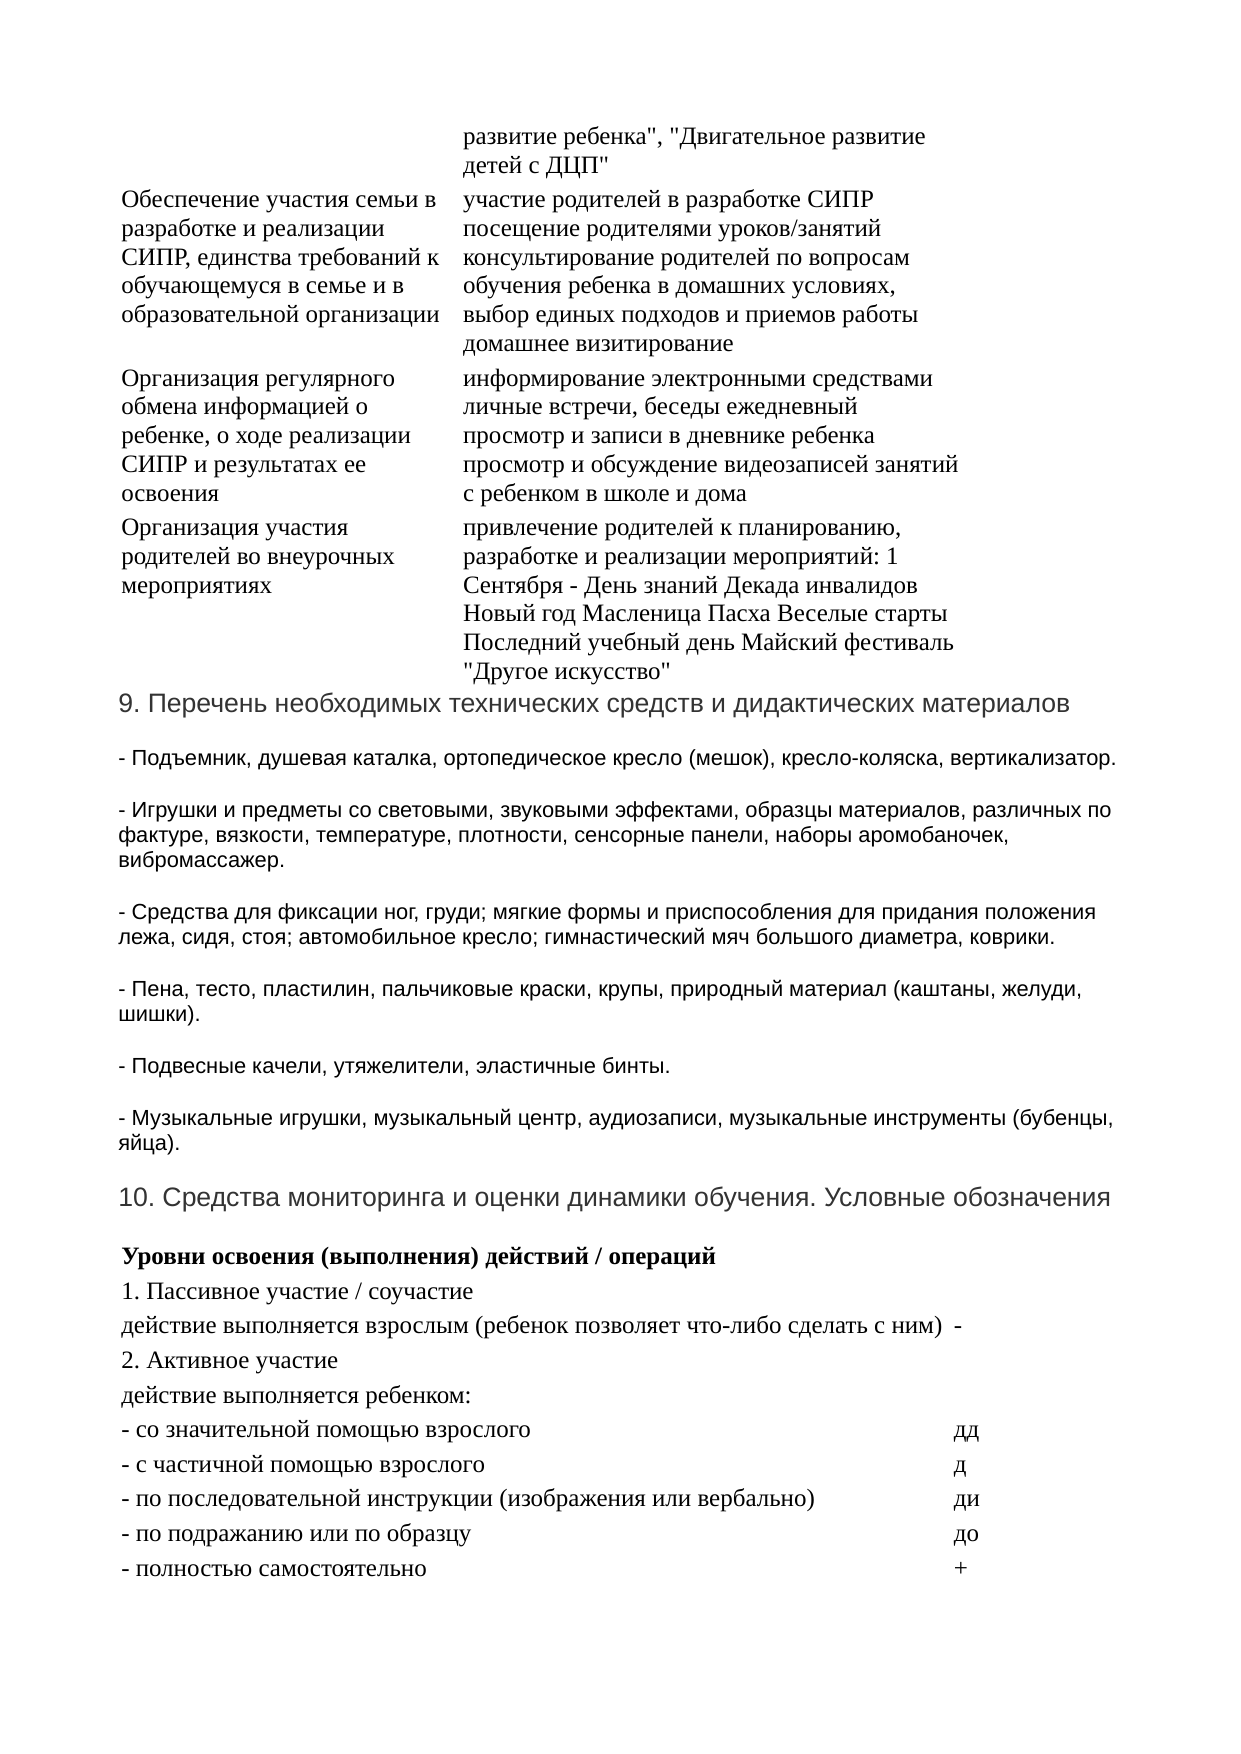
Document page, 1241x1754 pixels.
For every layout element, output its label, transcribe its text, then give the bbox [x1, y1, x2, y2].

table_cell [965, 509, 1122, 688]
table_cell [965, 181, 1122, 360]
text - Средства для фиксации ног, груди; мягкие формы и приспособления для придания положения лежа, сидя, стоя; автомобильное кресло; гимнастический мяч большого диаметра, коврики. [118, 899, 1122, 949]
table_cell [118, 1584, 994, 1619]
table_cell дд [951, 1411, 994, 1446]
table_cell д [951, 1446, 994, 1481]
text - Подвесные качели, утяжелители, эластичные бинты. [118, 1053, 1122, 1078]
table_cell Обеспечение участия семьи в разработке и реализации СИПР, единства требований к обучающемуся в семье и в образовательной организации [118, 181, 460, 360]
text - Музыкальные игрушки, музыкальный центр, аудиозаписи, музыкальные инструменты (бубенцы, яйца). [118, 1104, 1122, 1155]
table_cell [965, 118, 1122, 181]
table_cell участие родителей в разработке СИПР посещение родителями уроков/занятий консультирование родителей по вопросам обучения ребенка в домашних условиях, выбор единых подходов и приемов работы домашнее визитирование [460, 181, 965, 360]
table_cell Организация регулярного обмена информацией о ребенке, о ходе реализации СИПР и результатах ее освоения [118, 360, 460, 509]
table_cell действие выполняется ребенком: [118, 1377, 951, 1411]
table_cell [951, 1273, 994, 1308]
table_cell [951, 1342, 994, 1377]
text - Игрушки и предметы со световыми, звуковыми эффектами, образцы материалов, различных по фактуре, вязкости, температуре, плотности, сенсорные панели, наборы аромобаночек, вибромассажер. [118, 797, 1122, 872]
table_cell [951, 1377, 994, 1411]
table_cell Организация участия родителей во внеурочных мероприятиях [118, 509, 460, 688]
table_cell - с частичной помощью взрослого [118, 1446, 951, 1481]
table_header Уровни освоения (выполнения) действий / операций [118, 1239, 994, 1273]
table_cell [965, 360, 1122, 509]
table_cell 1. Пассивное участие / соучастие [118, 1273, 951, 1308]
table_cell ди [951, 1481, 994, 1515]
text - Подъемник, душевая каталка, ортопедическое кресло (мешок), кресло-коляска, вертикализатор. [118, 745, 1122, 770]
text - Пена, тесто, пластилин, пальчиковые краски, крупы, природный материал (каштаны, желуди, шишки). [118, 976, 1122, 1026]
table_cell развитие ребенка", "Двигательное развитие детей с ДЦП" [460, 118, 965, 181]
table_cell до [951, 1515, 994, 1550]
table_cell действие выполняется взрослым (ребенок позволяет что-либо сделать с ним) [118, 1308, 951, 1342]
table_cell - полностью самостоятельно [118, 1550, 951, 1584]
table_cell - по подражанию или по образцу [118, 1515, 951, 1550]
table_cell информирование электронными средствами личные встречи, беседы ежедневный просмотр и записи в дневнике ребенка просмотр и обсуждение видеозаписей занятий с ребенком в школе и дома [460, 360, 965, 509]
table_cell [118, 118, 460, 181]
table_cell - [951, 1308, 994, 1342]
subtitle 10. Средства мониторинга и оценки динамики обучения. Условные обозначения [118, 1181, 1122, 1212]
table_cell привлечение родителей к планированию, разработке и реализации мероприятий: 1 Сентября - День знаний Декада инвалидов Новый год Масленица Пасха Веселые старты Последний учебный день Майский фестиваль "Другое искусство" [460, 509, 965, 688]
table_cell 2. Активное участие [118, 1342, 951, 1377]
table_cell - со значительной помощью взрослого [118, 1411, 951, 1446]
subtitle 9. Перечень необходимых технических средств и дидактических материалов [118, 688, 1122, 718]
table_cell + [951, 1550, 994, 1584]
table_cell - по последовательной инструкции (изображения или вербально) [118, 1481, 951, 1515]
